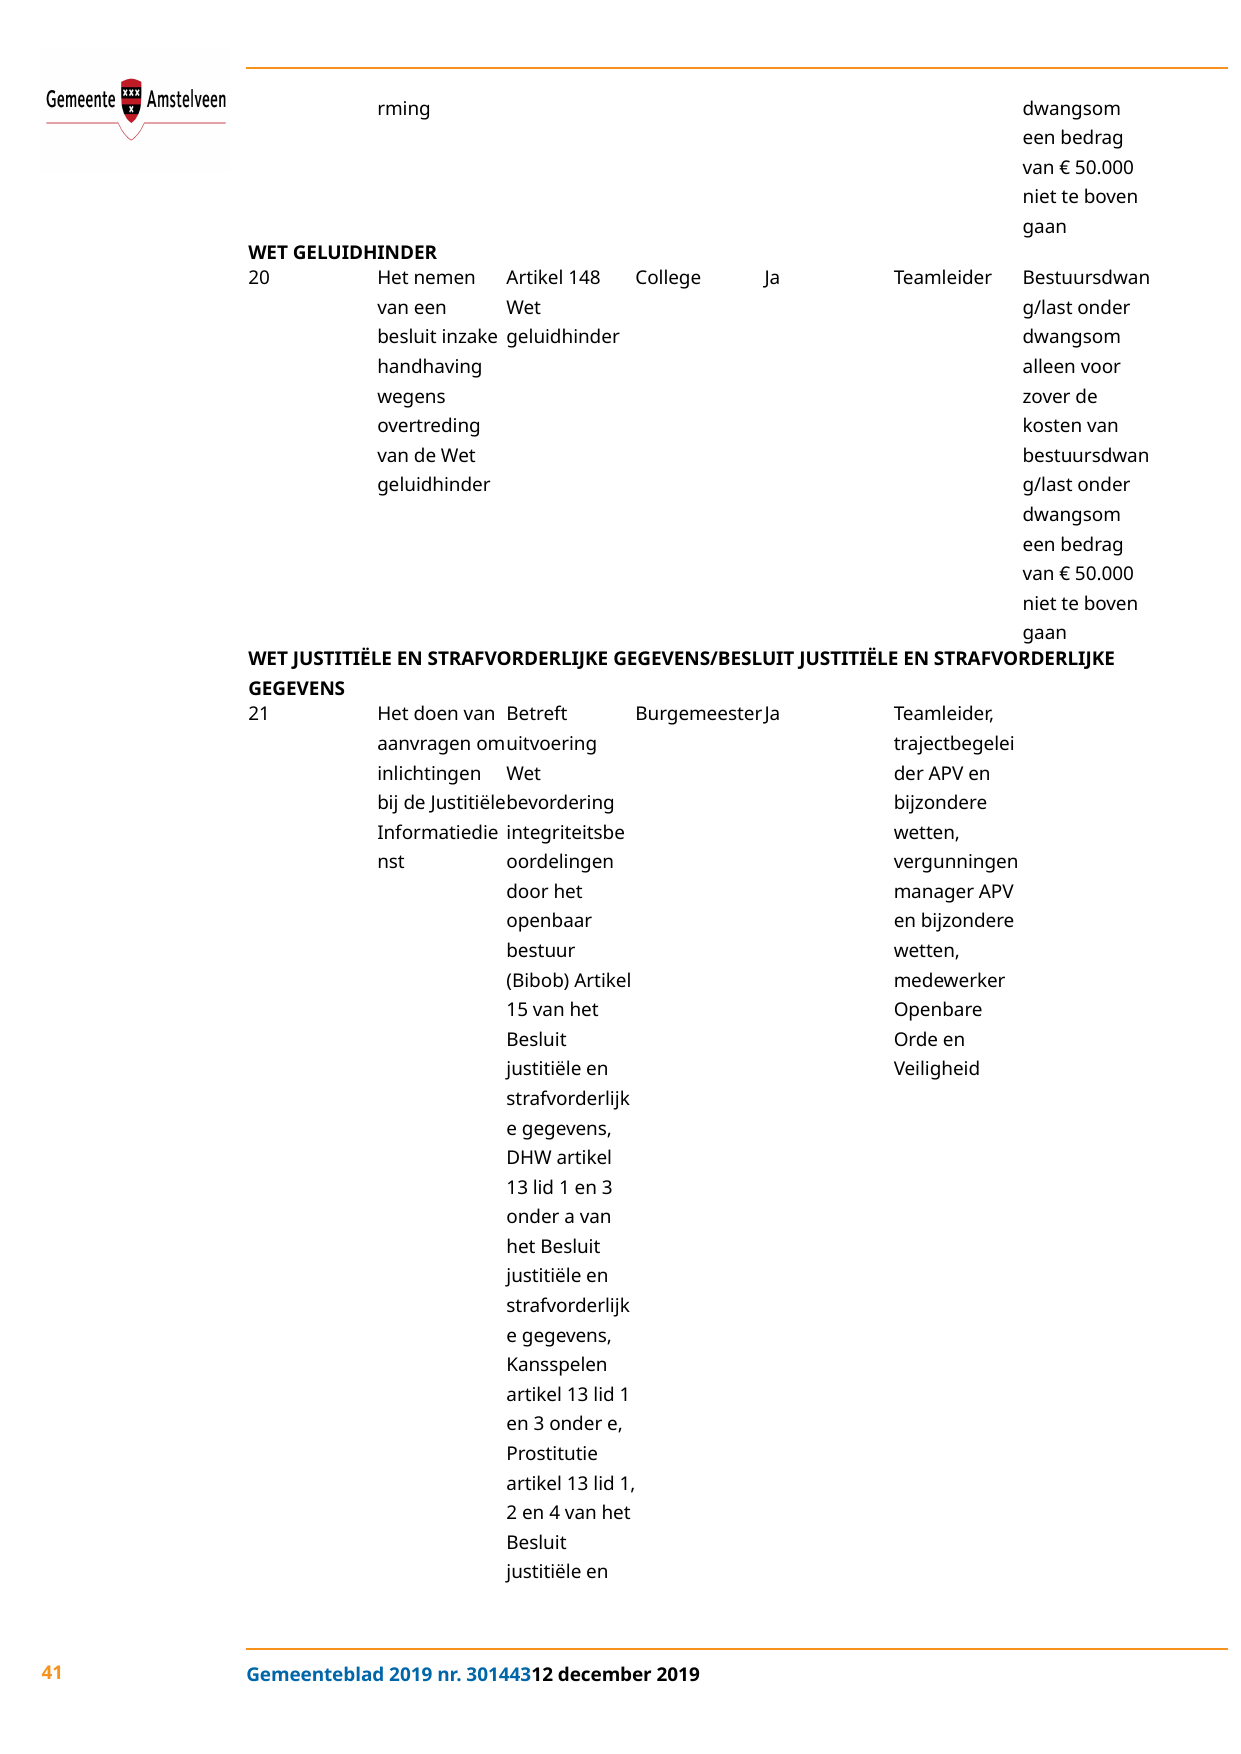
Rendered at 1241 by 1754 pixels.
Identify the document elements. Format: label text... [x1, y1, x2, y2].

table_cell Het nemen van een besluit inzake handhaving wegens overtreding van de Wet geluidhinder [377, 265, 506, 645]
table_cell Artikel 148 Wet geluidhinder [506, 265, 635, 645]
table_cell Ja [764, 701, 893, 1584]
table_cell Bestuursdwang/last onder dwangsom alleen voor zover de kosten van bestuursdwang/last onder dwangsom een bedrag van € 50.000 niet te boven gaan [1023, 265, 1152, 645]
table_cell dwangsom een bedrag van € 50.000 niet te boven gaan [1023, 95, 1152, 239]
table_cell WET JUSTITIËLE EN STRAFVORDERLIJKE GEGEVENS/BESLUIT JUSTITIËLE EN STRAFVORDERLIJKE GEGEVENS [248, 645, 1152, 701]
table_cell [1023, 701, 1152, 1584]
table_cell Ja [764, 265, 893, 645]
table_cell [894, 95, 1022, 239]
table_cell Teamleider, trajectbegeleider APV en bijzondere wetten, vergunningenmanager APV en bijzondere wetten, medewerker Openbare Orde en Veiligheid [894, 701, 1022, 1584]
table_cell rming [377, 95, 506, 239]
table_cell [248, 95, 377, 239]
table_cell [635, 95, 764, 239]
table_cell College [635, 265, 764, 645]
table_cell Het doen van aanvragen om inlichtingen bij de Justitiële Informatiedienst [377, 701, 506, 1584]
picture [41, 47, 231, 172]
table_cell [764, 95, 893, 239]
table_cell Teamleider [894, 265, 1022, 645]
table_cell 20 [248, 265, 377, 645]
table_cell Burgemeester [635, 701, 764, 1584]
table_cell [506, 95, 635, 239]
table_cell WET GELUIDHINDER [248, 239, 1152, 264]
table_cell 21 [248, 701, 377, 1584]
table_cell Betreft uitvoering Wet bevordering integriteitsbeoordelingen door het openbaar bestuur (Bibob) Artikel 15 van het Besluit justitiële en strafvorderlijke gegevens, DHW artikel 13 lid 1 en 3 onder a van het Besluit justitiële en strafvorderlijke gegevens, Kansspelen artikel 13 lid 1 en 3 onder e, Prostitutie artikel 13 lid 1, 2 en 4 van het Besluit justitiële en [506, 701, 635, 1584]
